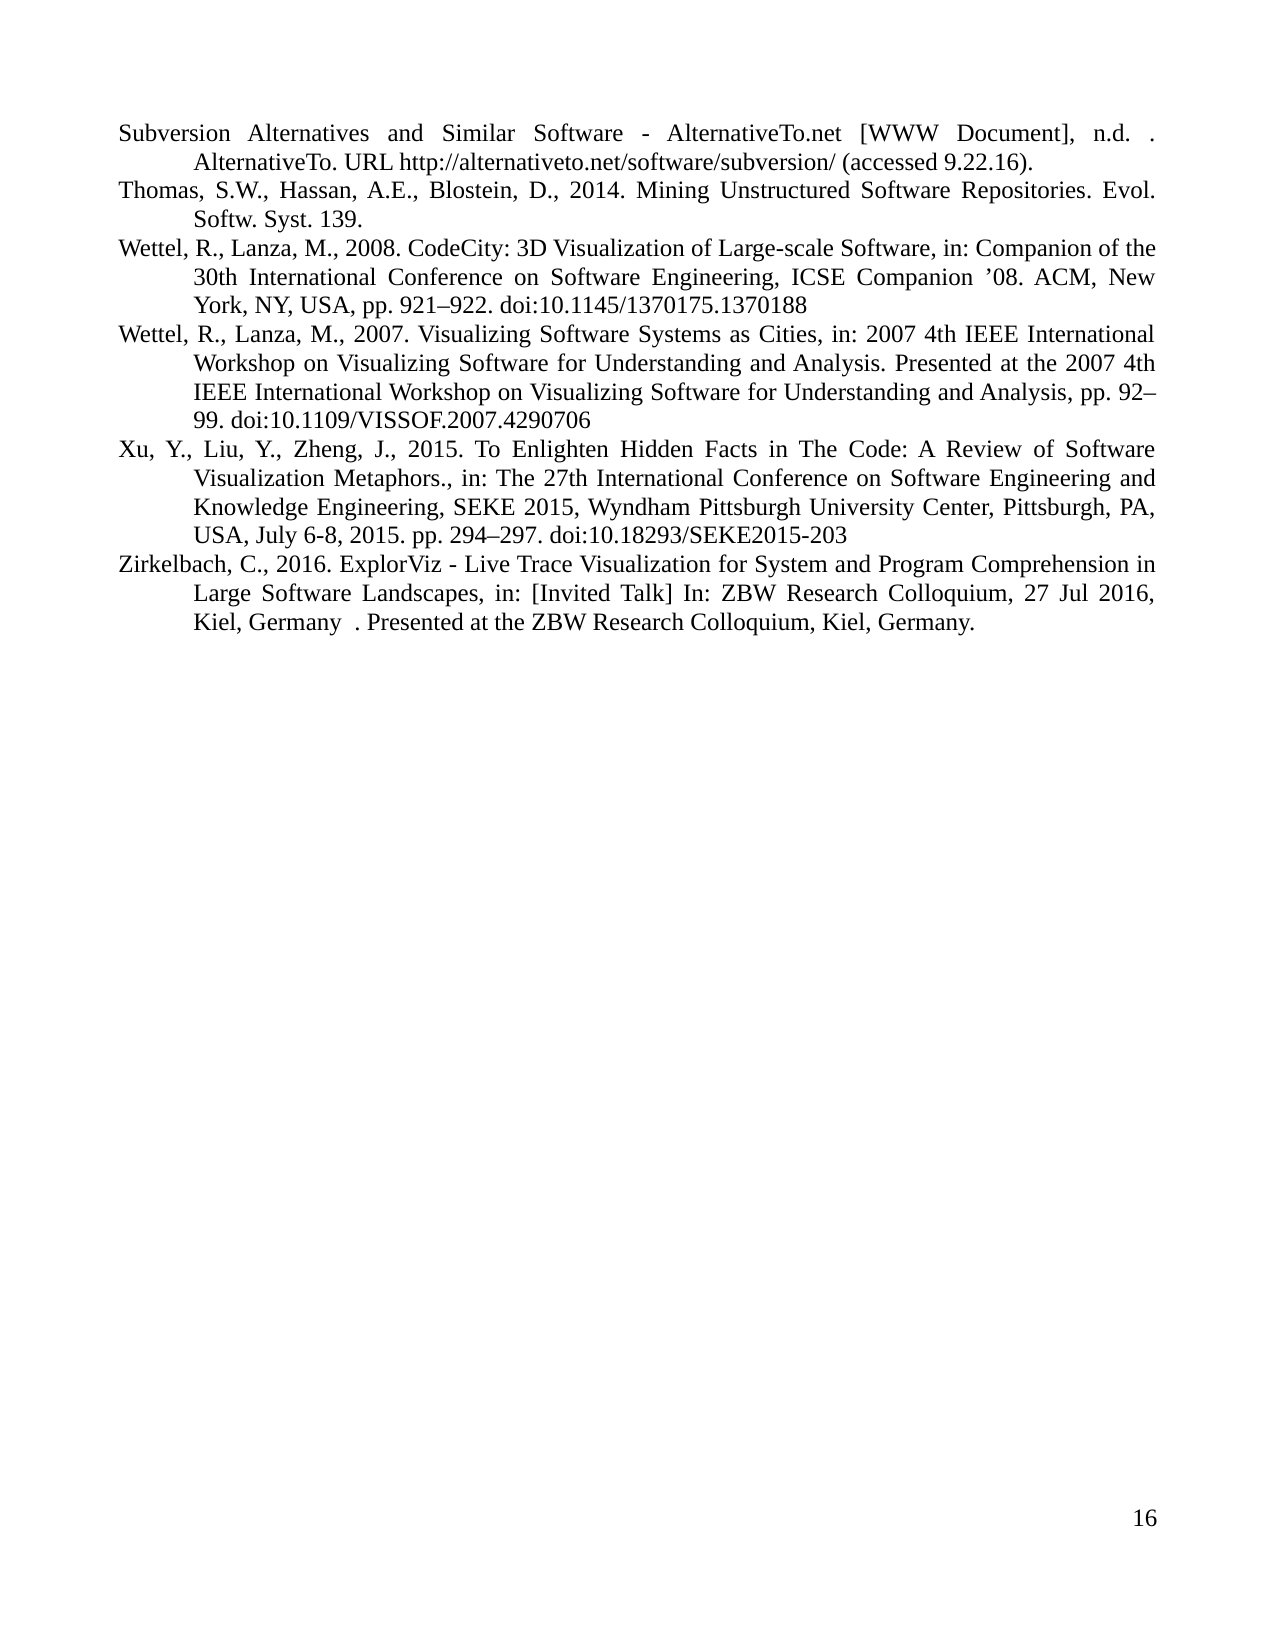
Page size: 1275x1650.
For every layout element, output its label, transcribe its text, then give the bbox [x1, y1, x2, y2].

text Wettel, R., Lanza, M., 2008. CodeCity: 3D Visualization of Large-scale Software, in: Companion of the 30th International Conference on Software Engineering, ICSE Companion ’08. ACM, New York, NY, USA, pp. 921–922. doi:10.1145/1370175.1370188 [118, 233, 1157, 319]
text Zirkelbach, C., 2016. ExplorViz - Live Trace Visualization for System and Program Comprehension in Large Software Landscapes, in: [Invited Talk] In: ZBW Research Colloquium, 27 Jul 2016, Kiel, Germany . Presented at the ZBW Research Colloquium, Kiel, Germany. [118, 549, 1157, 636]
text Subversion Alternatives and Similar Software - AlternativeTo.net [WWW Document], n.d. . AlternativeTo. URL http://alternativeto.net/software/subversion/ (accessed 9.22.16). [118, 118, 1157, 176]
text Xu, Y., Liu, Y., Zheng, J., 2015. To Enlighten Hidden Facts in The Code: A Review of Software Visualization Metaphors., in: The 27th International Conference on Software Engineering and Knowledge Engineering, SEKE 2015, Wyndham Pittsburgh University Center, Pittsburgh, PA, USA, July 6-8, 2015. pp. 294–297. doi:10.18293/SEKE2015-203 [118, 434, 1157, 549]
text Thomas, S.W., Hassan, A.E., Blostein, D., 2014. Mining Unstructured Software Repositories. Evol. Softw. Syst. 139. [118, 176, 1157, 233]
text Wettel, R., Lanza, M., 2007. Visualizing Software Systems as Cities, in: 2007 4th IEEE International Workshop on Visualizing Software for Understanding and Analysis. Presented at the 2007 4th IEEE International Workshop on Visualizing Software for Understanding and Analysis, pp. 92–99. doi:10.1109/VISSOF.2007.4290706 [118, 319, 1157, 434]
